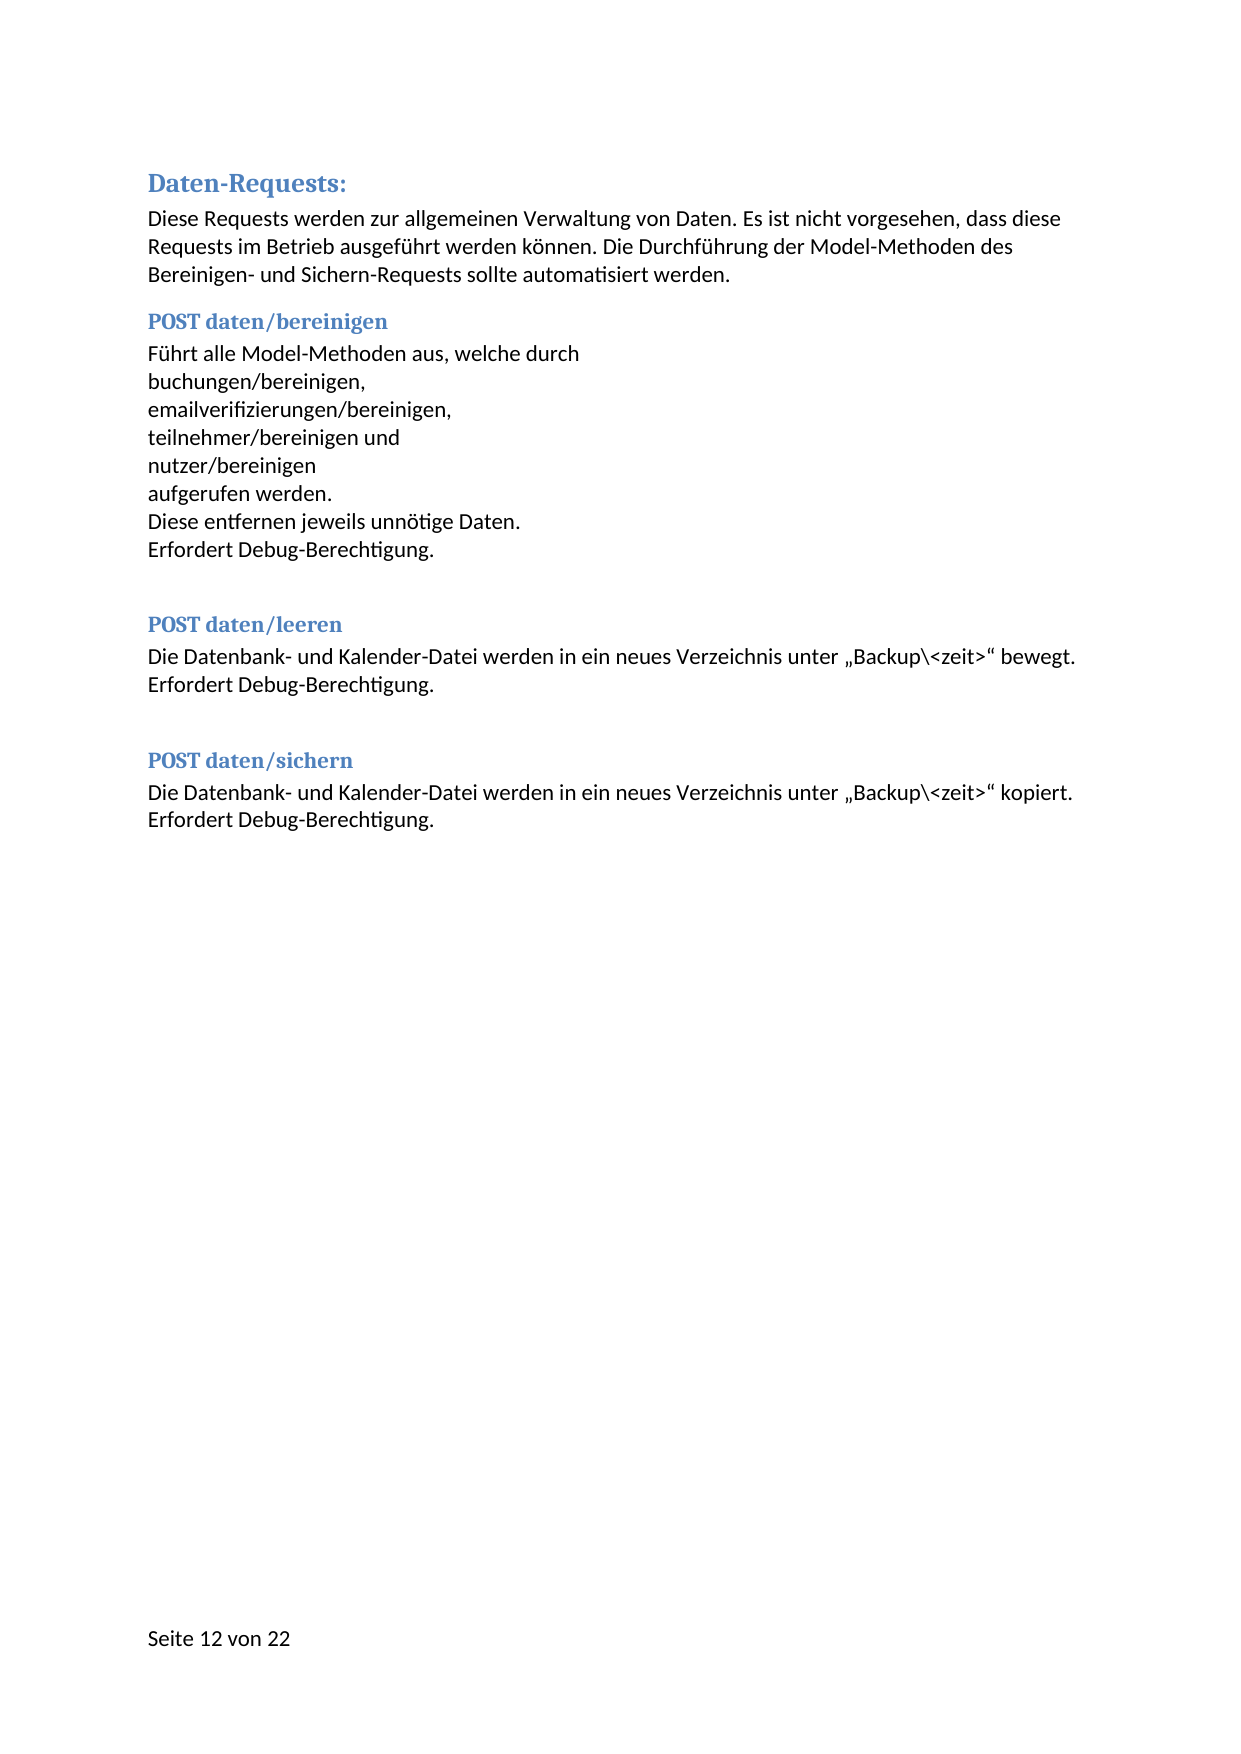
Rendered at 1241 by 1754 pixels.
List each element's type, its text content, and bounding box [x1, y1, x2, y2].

text Führt alle Model-Methoden aus, welche durch [148, 339, 1093, 367]
text Diese Requests werden zur allgemeinen Verwaltung von Daten. Es ist nicht vorgesehen, dass diese Requests im Betrieb ausgeführt werden können. Die Durchführung der Model-Methoden des Bereinigen- und Sichern-Requests sollte automatisiert werden. [148, 204, 1093, 288]
text Erfordert Debug-Berechtigung. [148, 806, 1093, 834]
text aufgerufen werden. [148, 479, 1093, 507]
text nutzer/bereinigen [148, 451, 1093, 479]
subtitle POST daten/bereinigen [148, 309, 1093, 335]
text emailverifizierungen/bereinigen, [148, 395, 1093, 423]
subtitle POST daten/sichern [148, 747, 1093, 774]
text Die Datenbank- und Kalender-Datei werden in ein neues Verzeichnis unter „Backup\<zeit>“ kopiert. [148, 778, 1093, 806]
text Diese entfernen jeweils unnötige Daten. [148, 507, 1093, 535]
text teilnehmer/bereinigen und [148, 423, 1093, 451]
text Erfordert Debug-Berechtigung. [148, 671, 1093, 698]
subtitle POST daten/leeren [148, 612, 1093, 639]
text Die Datenbank- und Kalender-Datei werden in ein neues Verzeichnis unter „Backup\<zeit>“ bewegt. [148, 642, 1093, 671]
text buchungen/bereinigen, [148, 367, 1093, 395]
text Erfordert Debug-Berechtigung. [148, 535, 1093, 563]
subtitle Daten-Requests: [148, 168, 1093, 199]
